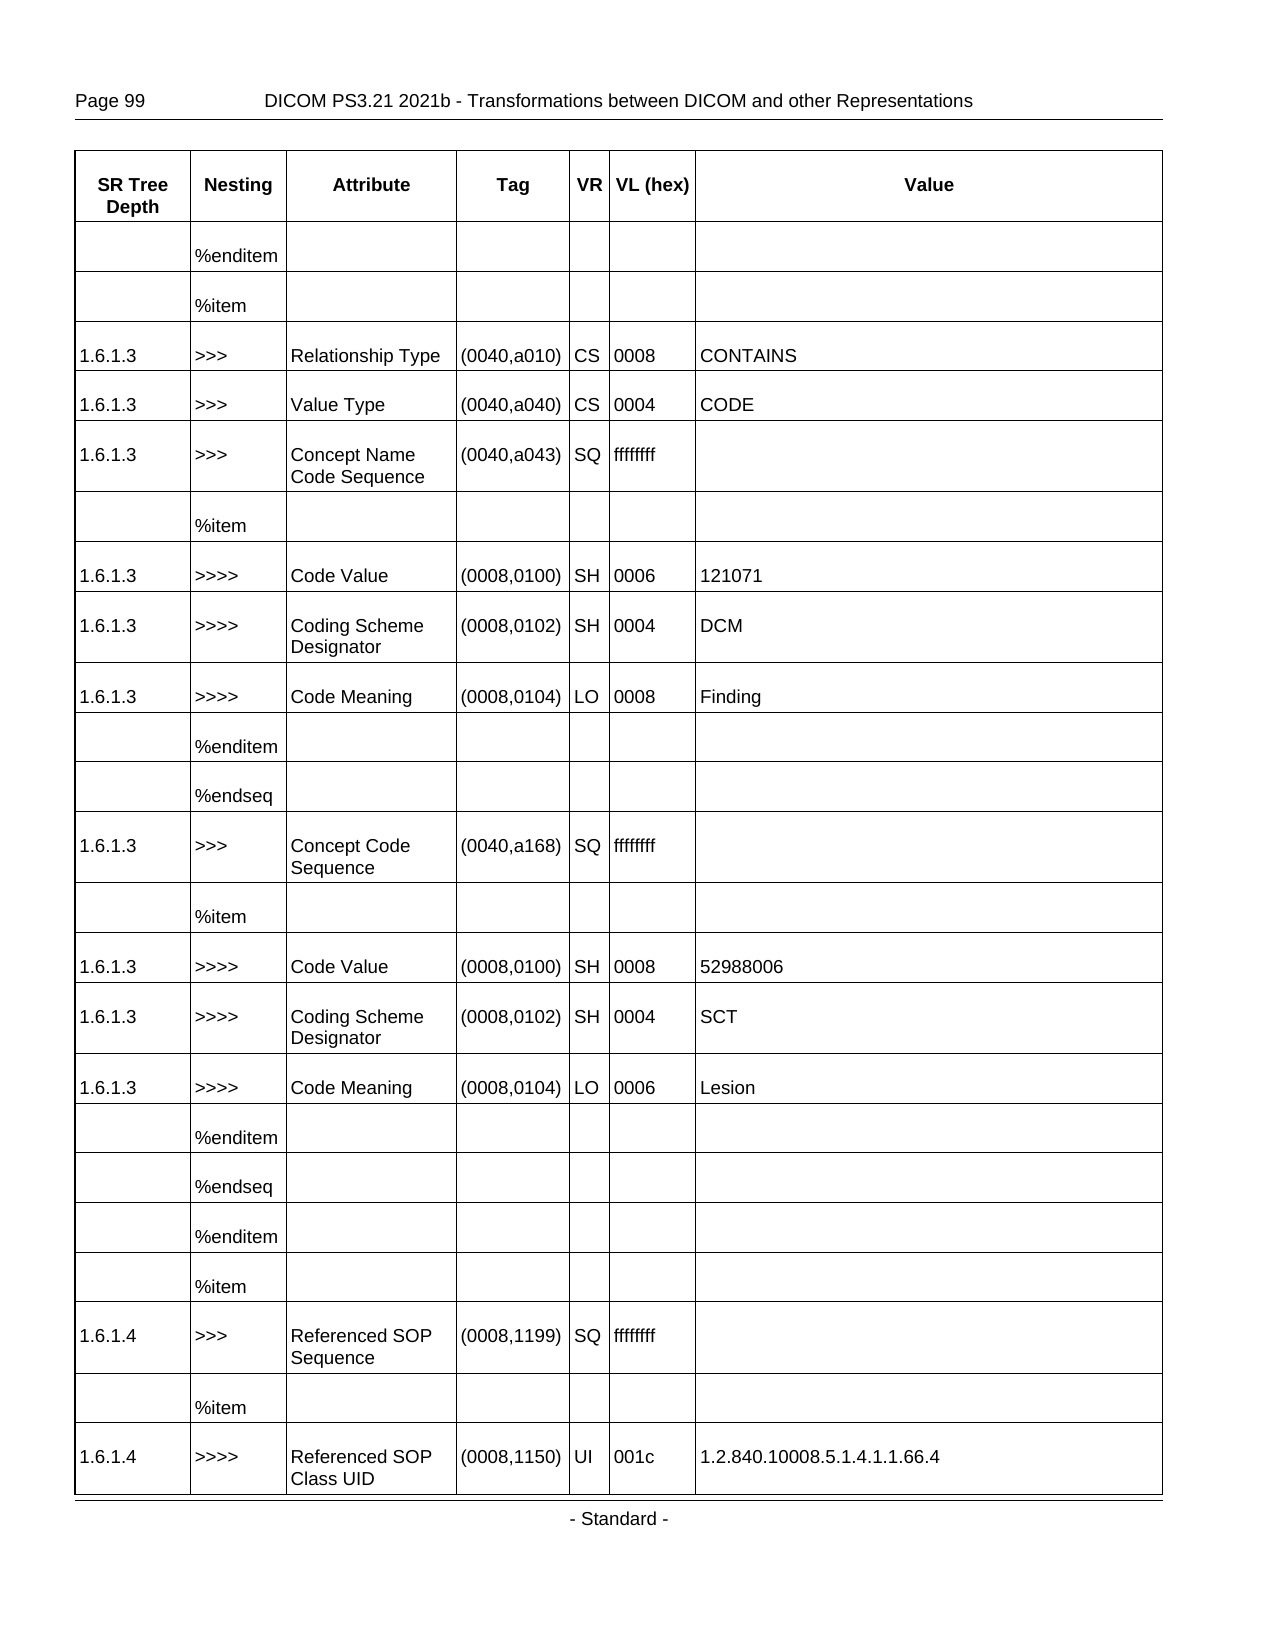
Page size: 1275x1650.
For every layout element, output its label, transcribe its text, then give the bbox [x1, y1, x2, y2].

table_cell [696, 272, 1162, 321]
table_cell [696, 1203, 1162, 1252]
table_cell 1.6.1.4 [76, 1423, 190, 1493]
table_cell SH [570, 933, 609, 982]
table_cell SQ [570, 1302, 609, 1372]
table_cell 001c [610, 1423, 695, 1493]
table_cell Referenced SOP Class UID [287, 1423, 456, 1493]
table_cell Lesion [696, 1054, 1162, 1102]
table_cell [287, 713, 456, 761]
table_cell SQ [570, 421, 609, 491]
table_header VR [570, 151, 609, 221]
table_cell [76, 222, 190, 271]
table_cell SH [570, 592, 609, 662]
table_cell [287, 1104, 456, 1152]
table_cell 0008 [610, 322, 695, 370]
table_cell [457, 762, 569, 811]
table_cell LO [570, 1054, 609, 1102]
table_cell 1.2.840.10008.5.1.4.1.1.66.4 [696, 1423, 1162, 1493]
table_cell [696, 713, 1162, 761]
table_cell [610, 1374, 695, 1422]
table_cell (0008,0100) [457, 542, 569, 591]
table_cell DCM [696, 592, 1162, 662]
table_cell >>> [191, 421, 286, 491]
table_cell %item [191, 1253, 286, 1301]
table_cell [457, 1374, 569, 1422]
table_cell [696, 1153, 1162, 1202]
table_cell >>>> [191, 933, 286, 982]
table_cell 52988006 [696, 933, 1162, 982]
table_cell 121071 [696, 542, 1162, 591]
table_cell [76, 1253, 190, 1301]
table_cell [696, 492, 1162, 541]
table_cell LO [570, 663, 609, 712]
table_cell [76, 272, 190, 321]
table_cell [610, 1203, 695, 1252]
table_cell %enditem [191, 1203, 286, 1252]
table_header Value [696, 151, 1162, 221]
table_cell [610, 272, 695, 321]
table_cell [696, 762, 1162, 811]
table_cell >>>> [191, 1054, 286, 1102]
table_cell [76, 1153, 190, 1202]
table_cell [610, 883, 695, 932]
table_cell [287, 222, 456, 271]
table_cell (0008,0104) [457, 663, 569, 712]
table_cell ffffffff [610, 812, 695, 882]
table_cell CODE [696, 371, 1162, 420]
table_cell [457, 1104, 569, 1152]
table_cell [457, 492, 569, 541]
table_cell [696, 812, 1162, 882]
table_cell 1.6.1.3 [76, 421, 190, 491]
table_cell Coding Scheme Designator [287, 592, 456, 662]
table_cell (0040,a043) [457, 421, 569, 491]
table_cell >>>> [191, 542, 286, 591]
table_cell [457, 272, 569, 321]
table_cell [570, 1153, 609, 1202]
table_header VL (hex) [610, 151, 695, 221]
table_cell [457, 1253, 569, 1301]
table_cell [76, 762, 190, 811]
table_cell %item [191, 272, 286, 321]
table_cell Relationship Type [287, 322, 456, 370]
table_cell [76, 492, 190, 541]
table_cell 0008 [610, 933, 695, 982]
table_cell 1.6.1.3 [76, 371, 190, 420]
table_cell 1.6.1.3 [76, 592, 190, 662]
table_cell 1.6.1.3 [76, 322, 190, 370]
table_cell Value Type [287, 371, 456, 420]
table_cell >>>> [191, 592, 286, 662]
table_cell [76, 1203, 190, 1252]
table_cell 1.6.1.4 [76, 1302, 190, 1372]
table_cell [610, 492, 695, 541]
table_cell Code Meaning [287, 1054, 456, 1102]
table_cell %enditem [191, 1104, 286, 1152]
table_cell ffffffff [610, 421, 695, 491]
table_cell 1.6.1.3 [76, 812, 190, 882]
table_cell [696, 222, 1162, 271]
table_cell Concept Code Sequence [287, 812, 456, 882]
table_cell SH [570, 983, 609, 1053]
table_cell 0004 [610, 983, 695, 1053]
table_cell (0008,0102) [457, 983, 569, 1053]
table_cell Code Value [287, 933, 456, 982]
table_cell [696, 883, 1162, 932]
table_cell %endseq [191, 1153, 286, 1202]
table_cell [287, 1374, 456, 1422]
table_cell 0006 [610, 1054, 695, 1102]
table_cell [570, 1203, 609, 1252]
table_cell 0004 [610, 592, 695, 662]
table_cell [287, 492, 456, 541]
table_cell [610, 762, 695, 811]
table_cell %item [191, 1374, 286, 1422]
table_cell CONTAINS [696, 322, 1162, 370]
table_cell CS [570, 371, 609, 420]
table_cell CS [570, 322, 609, 370]
table_cell [287, 1253, 456, 1301]
table_cell 1.6.1.3 [76, 983, 190, 1053]
table_cell ffffffff [610, 1302, 695, 1372]
table_cell [570, 1104, 609, 1152]
table_cell (0008,0104) [457, 1054, 569, 1102]
table_cell [610, 713, 695, 761]
table_cell (0008,1199) [457, 1302, 569, 1372]
table_header Tag [457, 151, 569, 221]
table_cell Concept Name Code Sequence [287, 421, 456, 491]
table_cell [457, 1153, 569, 1202]
table_cell [696, 421, 1162, 491]
table_cell >>>> [191, 663, 286, 712]
table_cell [287, 1203, 456, 1252]
table_cell (0040,a168) [457, 812, 569, 882]
table_cell (0008,0102) [457, 592, 569, 662]
table_cell [287, 762, 456, 811]
table_cell [287, 1153, 456, 1202]
table_header Nesting [191, 151, 286, 221]
table_cell 0008 [610, 663, 695, 712]
table_cell [696, 1104, 1162, 1152]
table_cell >>>> [191, 983, 286, 1053]
table_cell Code Value [287, 542, 456, 591]
table_cell >>> [191, 322, 286, 370]
table_cell (0008,0100) [457, 933, 569, 982]
table_cell [570, 713, 609, 761]
table_header SR Tree Depth [76, 151, 190, 221]
table_cell [287, 272, 456, 321]
table_cell [457, 1203, 569, 1252]
table_cell Finding [696, 663, 1162, 712]
table_cell [76, 1104, 190, 1152]
table_cell [457, 883, 569, 932]
table_cell [457, 222, 569, 271]
table_cell >>> [191, 812, 286, 882]
table_cell >>> [191, 1302, 286, 1372]
table_cell %enditem [191, 222, 286, 271]
table_cell [570, 492, 609, 541]
table_cell [76, 713, 190, 761]
table_cell Referenced SOP Sequence [287, 1302, 456, 1372]
table_cell [457, 713, 569, 761]
table_cell [76, 883, 190, 932]
table_cell 1.6.1.3 [76, 542, 190, 591]
table_cell [570, 1253, 609, 1301]
table_cell Code Meaning [287, 663, 456, 712]
table_cell UI [570, 1423, 609, 1493]
table_cell >>>> [191, 1423, 286, 1493]
table_cell SH [570, 542, 609, 591]
table_cell %endseq [191, 762, 286, 811]
table_cell [610, 1153, 695, 1202]
table_cell [570, 272, 609, 321]
table_cell [696, 1253, 1162, 1301]
table_header Attribute [287, 151, 456, 221]
table_cell [610, 1253, 695, 1301]
table_cell [570, 222, 609, 271]
table_cell Coding Scheme Designator [287, 983, 456, 1053]
table_cell (0040,a040) [457, 371, 569, 420]
table_cell [610, 222, 695, 271]
table_cell >>> [191, 371, 286, 420]
table_cell 0006 [610, 542, 695, 591]
table_cell [287, 883, 456, 932]
table_cell [696, 1374, 1162, 1422]
table_cell 0004 [610, 371, 695, 420]
table_cell SQ [570, 812, 609, 882]
table_cell [570, 762, 609, 811]
table_cell (0040,a010) [457, 322, 569, 370]
table_cell %item [191, 883, 286, 932]
table_cell [610, 1104, 695, 1152]
table_cell [570, 1374, 609, 1422]
table_cell SCT [696, 983, 1162, 1053]
table_cell %item [191, 492, 286, 541]
table_cell 1.6.1.3 [76, 933, 190, 982]
table_cell %enditem [191, 713, 286, 761]
table_cell [696, 1302, 1162, 1372]
table_cell (0008,1150) [457, 1423, 569, 1493]
table_cell [570, 883, 609, 932]
table_cell 1.6.1.3 [76, 663, 190, 712]
table_cell [76, 1374, 190, 1422]
table_cell 1.6.1.3 [76, 1054, 190, 1102]
